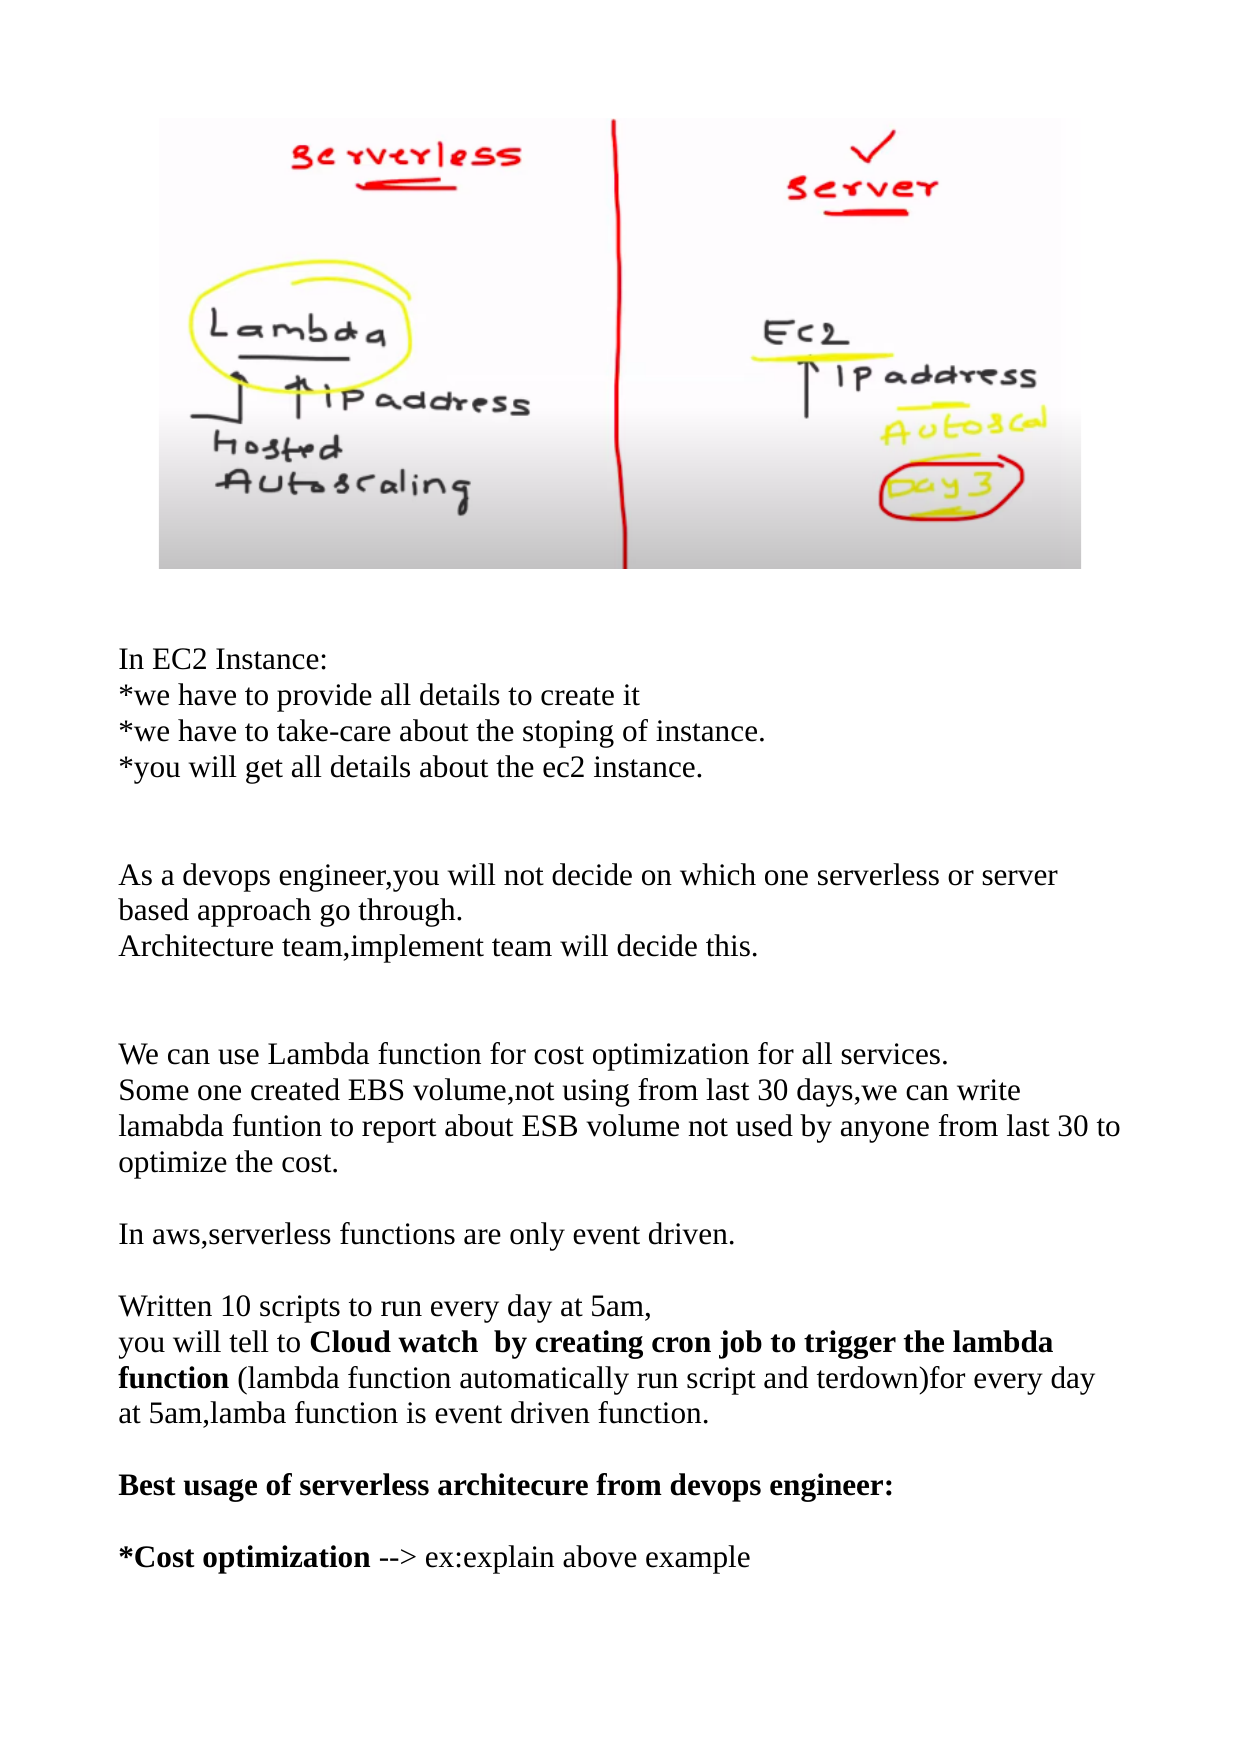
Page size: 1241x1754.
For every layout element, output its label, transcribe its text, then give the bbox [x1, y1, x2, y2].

text As a devops engineer,you will not decide on which one serverless or server based approach go through. [118, 856, 1122, 928]
text Best usage of serverless architecure from devops engineer: [118, 1467, 1122, 1503]
text you will tell to Cloud watch by creating cron job to trigger the lambda function (lambda function automatically run script and terdown)for every day at 5am,lamba function is event driven function. [118, 1323, 1122, 1431]
text *you will get all details about the ec2 instance. [118, 748, 1122, 784]
text We can use Lambda function for cost optimization for all services. [118, 1035, 1122, 1071]
text *we have to provide all details to create it [118, 676, 1122, 712]
text Some one created EBS volume,not using from last 30 days,we can write lamabda funtion to report about ESB volume not used by anyone from last 30 to optimize the cost. [118, 1071, 1122, 1179]
text *we have to take-care about the stoping of instance. [118, 712, 1122, 748]
text In aws,serverless functions are only event driven. [118, 1215, 1122, 1251]
text In EC2 Instance: [118, 640, 1122, 676]
text *Cost optimization --> ex:explain above example [118, 1538, 1122, 1574]
text Written 10 scripts to run every day at 5am, [118, 1287, 1122, 1323]
text Architecture team,implement team will decide this. [118, 928, 1122, 963]
picture [158, 118, 1082, 569]
